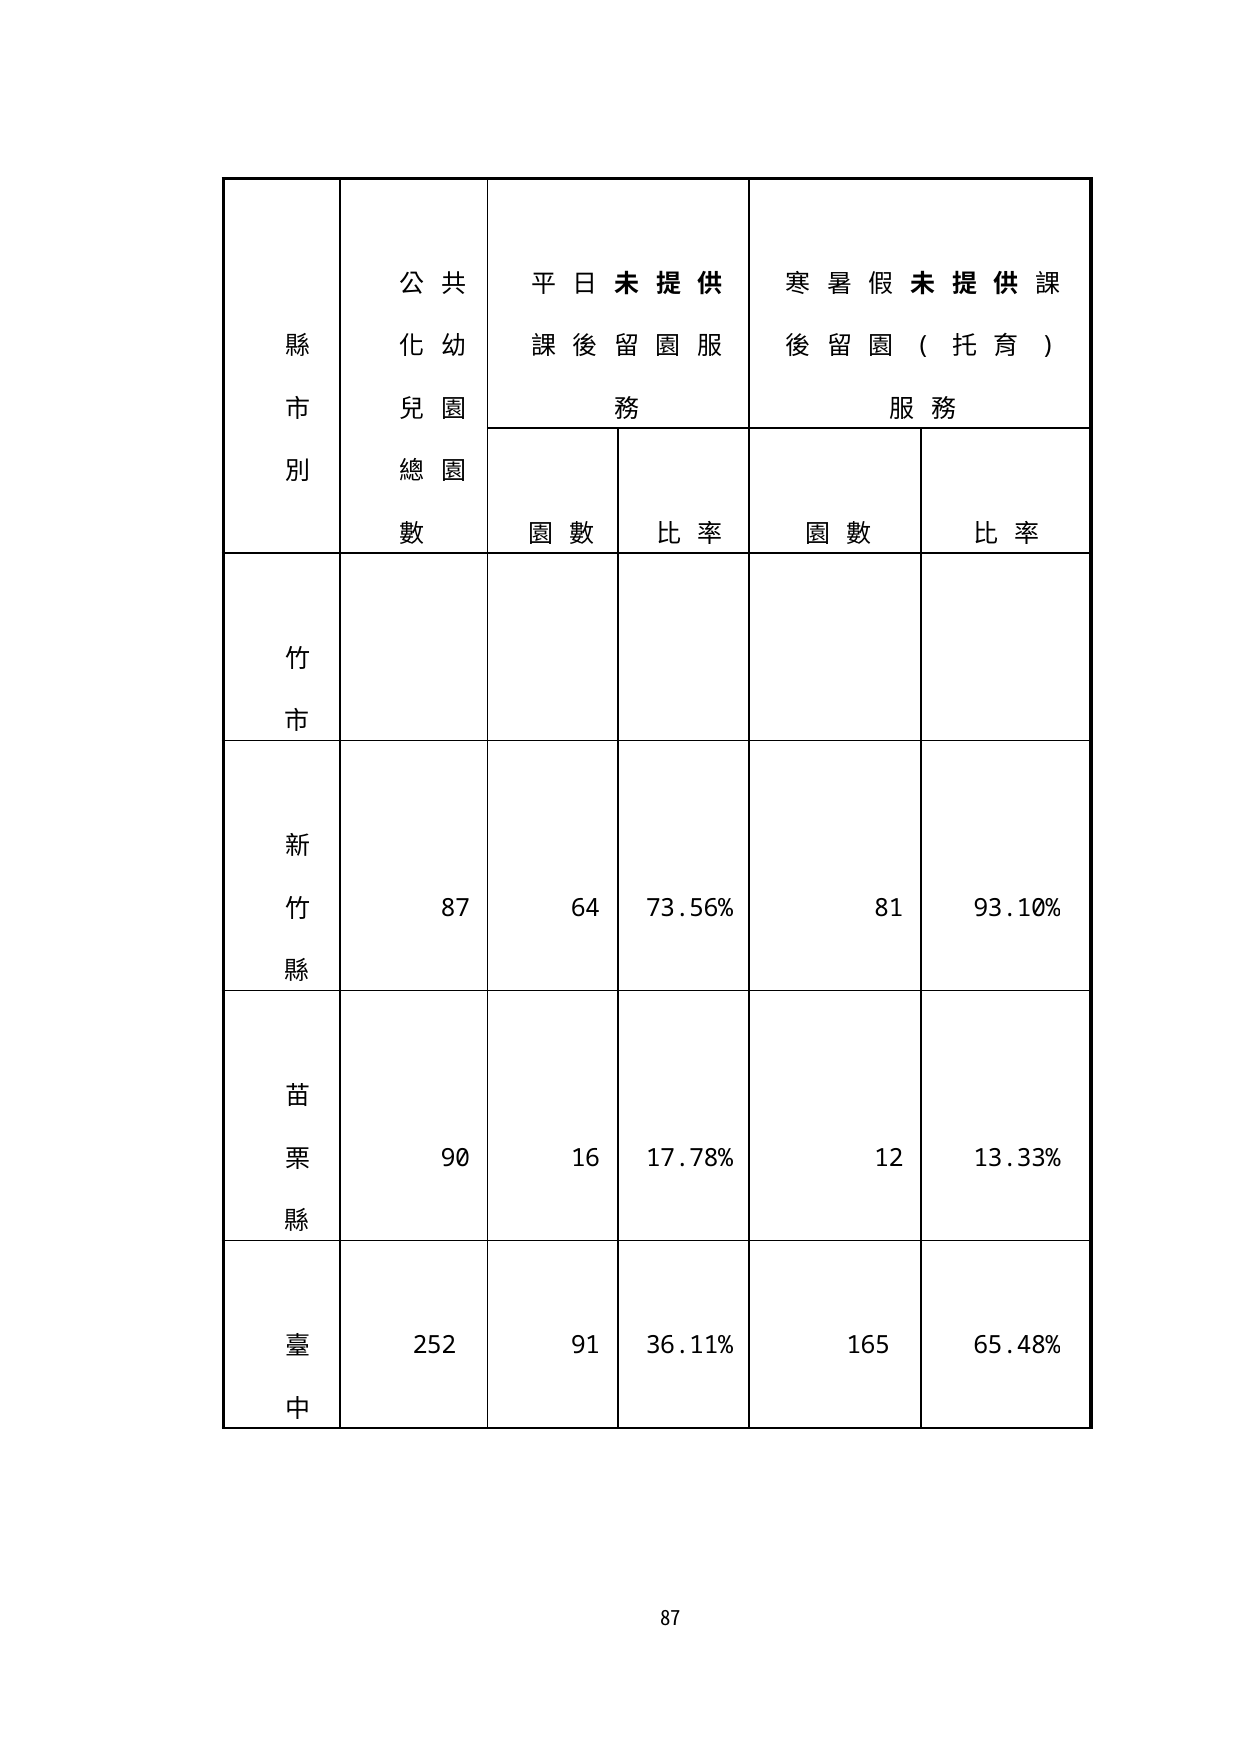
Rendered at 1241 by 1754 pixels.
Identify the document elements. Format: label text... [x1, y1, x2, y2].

table_cell [619, 554, 748, 740]
table_cell 比率 [922, 429, 1089, 552]
table_header 寒暑假未提供課後留園(托育)服務 [750, 180, 1089, 427]
table_cell [341, 554, 487, 740]
table_cell 93.10% [922, 741, 1089, 990]
table_cell 165 [750, 1241, 920, 1427]
table_cell [922, 554, 1089, 740]
table_cell 87 [341, 741, 487, 990]
table_header 縣市別 [225, 180, 339, 552]
table_cell 園數 [750, 429, 920, 552]
table_cell 65.48% [922, 1241, 1089, 1427]
table_cell 園數 [488, 429, 617, 552]
table_cell 12 [750, 991, 920, 1240]
table_cell 252 [341, 1241, 487, 1427]
table_cell 73.56% [619, 741, 748, 990]
table_cell 臺中 [225, 1241, 339, 1427]
table_cell 苗栗縣 [225, 991, 339, 1240]
table_cell 13.33% [922, 991, 1089, 1240]
table_cell 64 [488, 741, 617, 990]
table_cell 91 [488, 1241, 617, 1427]
table_cell [750, 554, 920, 740]
table_cell [488, 554, 617, 740]
table_cell 竹市 [225, 554, 339, 740]
table_cell 16 [488, 991, 617, 1240]
table_cell 36.11% [619, 1241, 748, 1427]
table_cell 90 [341, 991, 487, 1240]
table_cell 81 [750, 741, 920, 990]
table_header 平日未提供課後留園服務 [488, 180, 748, 427]
table_cell 比率 [619, 429, 748, 552]
table_cell 新竹縣 [225, 741, 339, 990]
table_cell 17.78% [619, 991, 748, 1240]
table_header 公共化幼兒園總園數 (含分班) [341, 180, 487, 552]
